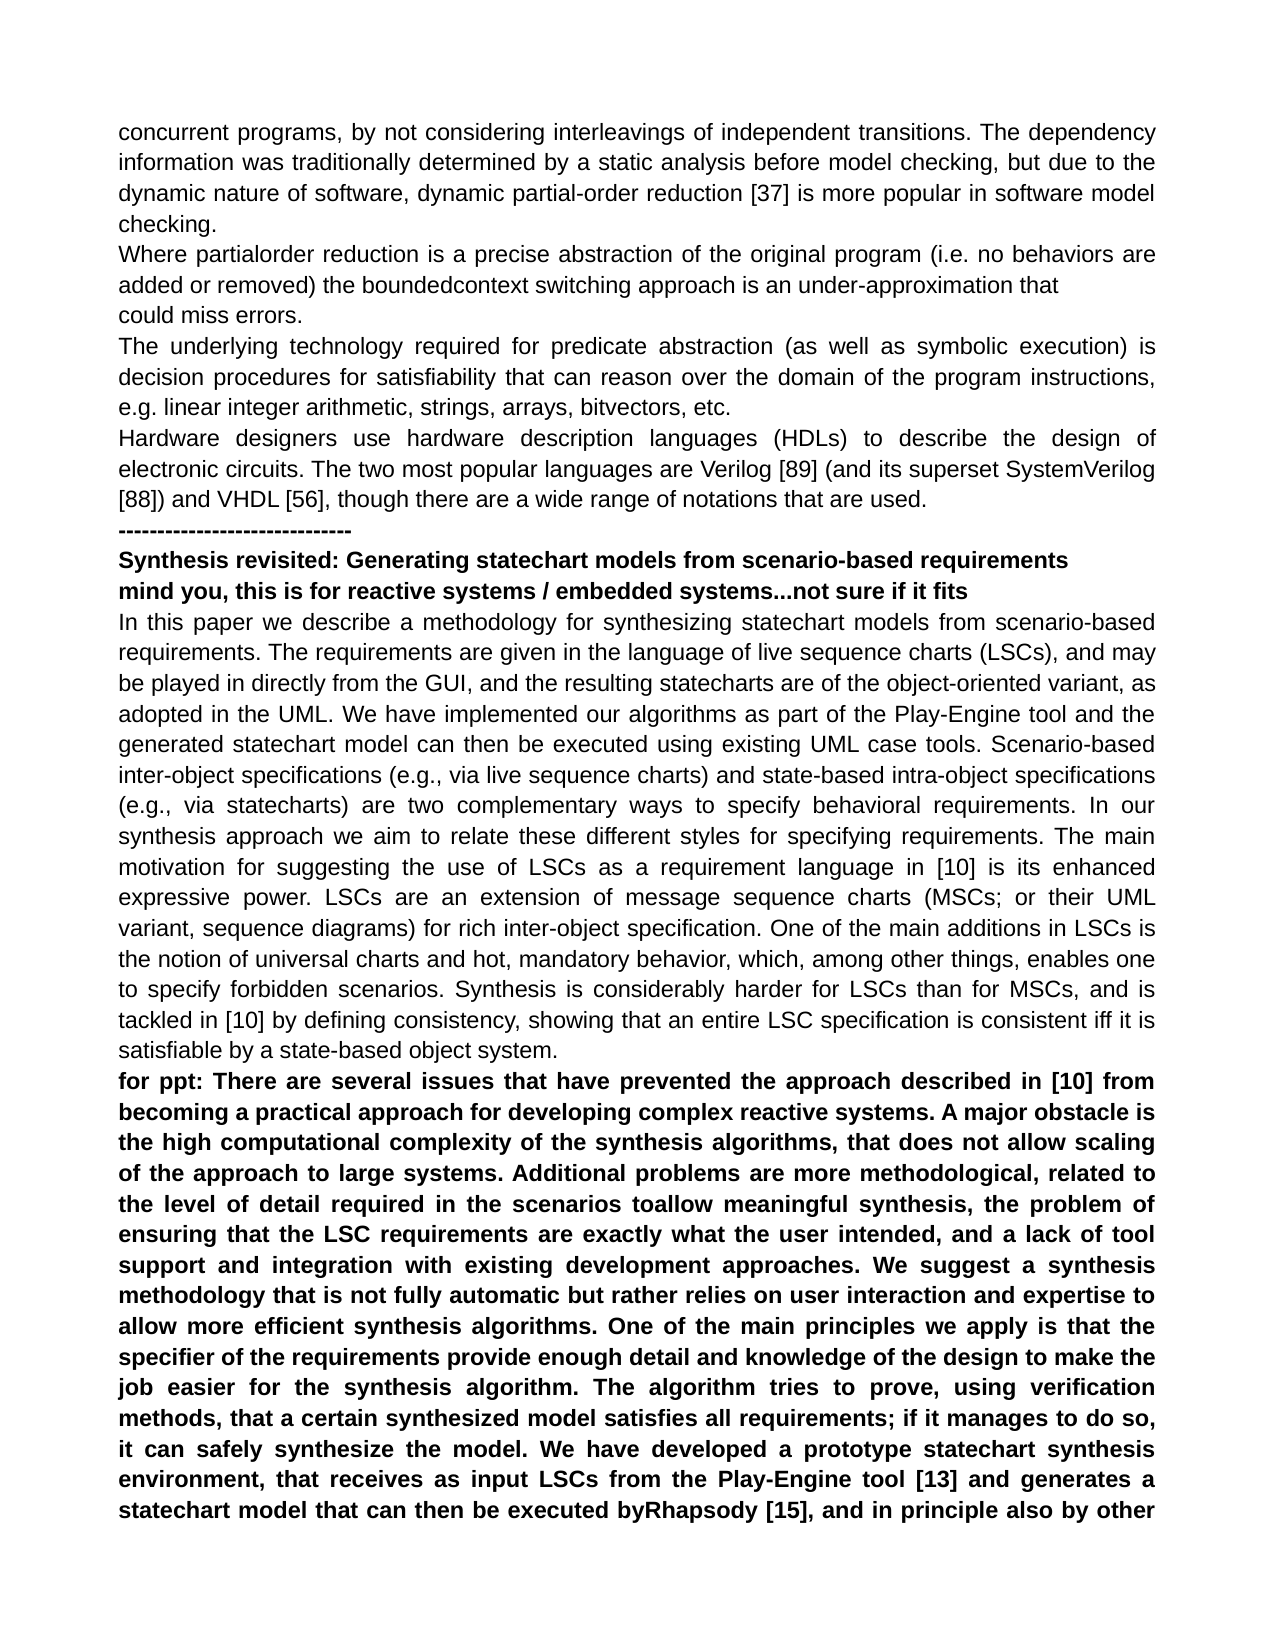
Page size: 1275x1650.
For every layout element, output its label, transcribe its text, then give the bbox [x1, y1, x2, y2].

text Synthesis revisited: Generating statechart models from scenario-based requirements [118, 547, 1157, 574]
text Where partialorder reduction is a precise abstraction of the original program (i.e. no behaviors are added or removed) the boundedcontext switching approach is an under-approximation that [118, 241, 1157, 298]
text In this paper we describe a methodology for synthesizing statechart models from scenario-based requirements. The requirements are given in the language of live sequence charts (LSCs), and may be played in directly from the GUI, and the resulting statecharts are of the object-oriented variant, as adopted in the UML. We have implemented our algorithms as part of the Play-Engine tool and the generated statechart model can then be executed using existing UML case tools. Scenario-based inter-object specifications (e.g., via live sequence charts) and state-based intra-object specifications (e.g., via statecharts) are two complementary ways to specify behavioral requirements. In our synthesis approach we aim to relate these different styles for specifying requirements. The main motivation for suggesting the use of LSCs as a requirement language in [10] is its enhanced expressive power. LSCs are an extension of message sequence charts (MSCs; or their UML variant, sequence diagrams) for rich inter-object specification. One of the main additions in LSCs is the notion of universal charts and hot, mandatory behavior, which, among other things, enables one to specify forbidden scenarios. Synthesis is considerably harder for LSCs than for MSCs, and is tackled in [10] by defining consistency, showing that an entire LSC specification is consistent iff it is satisfiable by a state-based object system. [118, 608, 1157, 1064]
text could miss errors. [118, 302, 1157, 329]
text Hardware designers use hardware description languages (HDLs) to describe the design of electronic circuits. The two most popular languages are Verilog [89] (and its superset SystemVerilog [88]) and VHDL [56], though there are a wide range of notations that are used. [118, 424, 1157, 512]
text ------------------------------ [118, 516, 1157, 543]
text concurrent programs, by not considering interleavings of independent transitions. The dependency information was traditionally determined by a static analysis before model checking, but due to the dynamic nature of software, dynamic partial-order reduction [37] is more popular in software model checking. [118, 118, 1157, 237]
text for ppt: There are several issues that have prevented the approach described in [10] from becoming a practical approach for developing complex reactive systems. A major obstacle is the high computational complexity of the synthesis algorithms, that does not allow scaling of the approach to large systems. Additional problems are more methodological, related to the level of detail required in the scenarios toallow meaningful synthesis, the problem of ensuring that the LSC requirements are exactly what the user intended, and a lack of tool support and integration with existing development approaches. We suggest a synthesis methodology that is not fully automatic but rather relies on user interaction and expertise to allow more efficient synthesis algorithms. One of the main principles we apply is that the specifier of the requirements provide enough detail and knowledge of the design to make the job easier for the synthesis algorithm. The algorithm tries to prove, using verification methods, that a certain synthesized model satisfies all requirements; if it manages to do so, it can safely synthesize the model. We have developed a prototype statechart synthesis environment, that receives as input LSCs from the Play-Engine tool [13] and generates a statechart model that can then be executed byRhapsody [15], and in principle also by other [118, 1067, 1157, 1523]
text mind you, this is for reactive systems / embedded systems...not sure if it fits [118, 577, 1157, 604]
text The underlying technology required for predicate abstraction (as well as symbolic execution) is decision procedures for satisfiability that can reason over the domain of the program instructions, e.g. linear integer arithmetic, strings, arrays, bitvectors, etc. [118, 332, 1157, 421]
